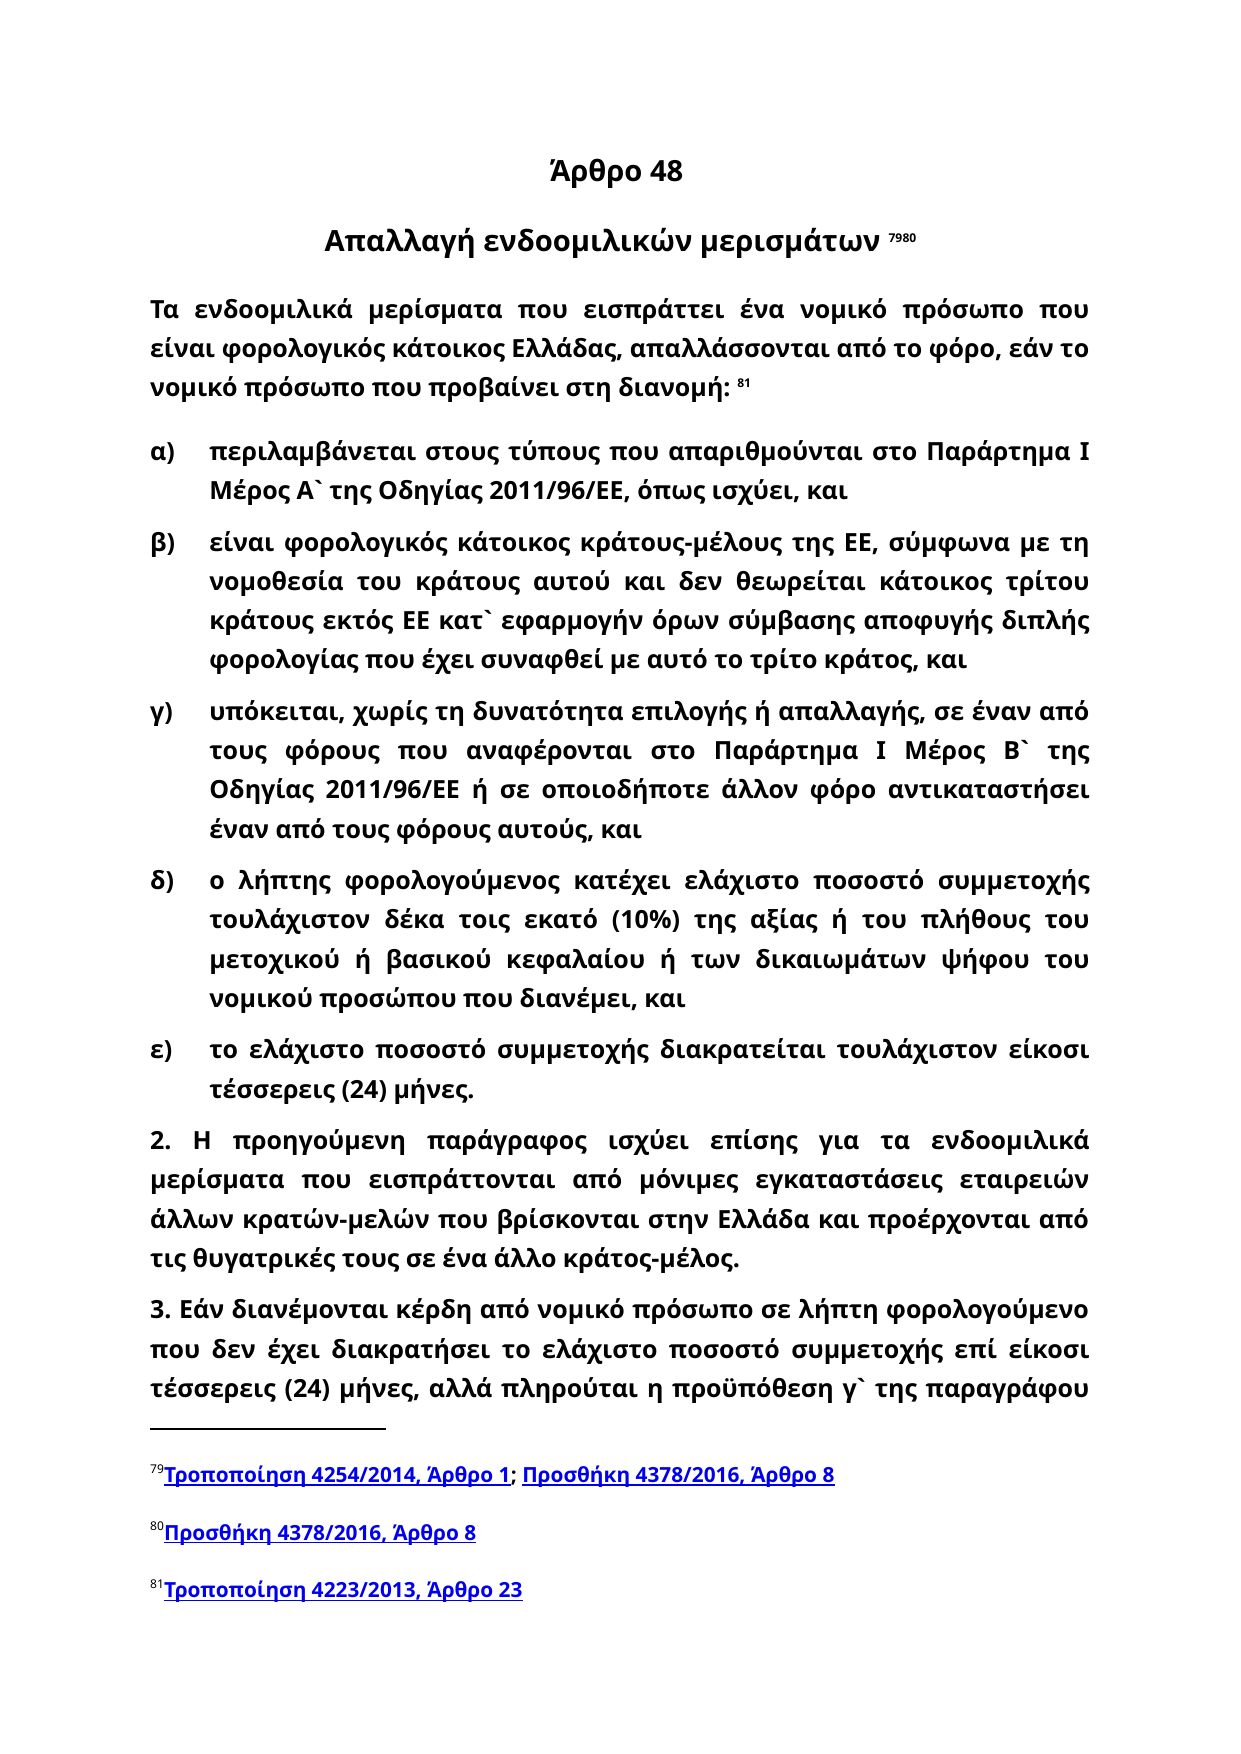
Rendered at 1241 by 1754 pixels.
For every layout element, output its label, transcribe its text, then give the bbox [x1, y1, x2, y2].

subtitle Άρθρο 48 [150, 150, 1090, 190]
list α) περιλαμβάνεται στους τύπους που απαριθμούνται στο Παράρτημα Ι Μέρος Α` της Οδηγίας 2011/96/ΕΕ, όπως ισχύει, και [150, 434, 1090, 507]
text 3. Εάν διανέμονται κέρδη από νομικό πρόσωπο σε λήπτη φορολογούμενο που δεν έχει διακρατήσει το ελάχιστο ποσοστό συμμετοχής επί είκοσι τέσσερεις (24) μήνες, αλλά πληρούται η προϋπόθεση γ` της παραγράφου [150, 1292, 1090, 1404]
list ε) το ελάχιστο ποσοστό συμμετοχής διακρατείται τουλάχιστον είκοσι τέσσερεις (24) μήνες. [150, 1032, 1090, 1105]
subtitle Απαλλαγή ενδοομιλικών μερισμάτων [150, 221, 1090, 260]
text Τροποποίηση 4254/2014, Άρθρο 1; Προσθήκη 4378/2016, Άρθρο 8 [150, 1460, 1090, 1489]
list γ) υπόκειται, χωρίς τη δυνατότητα επιλογής ή απαλλαγής, σε έναν από τους φόρους που αναφέρονται στο Παράρτημα Ι Μέρος Β` της Οδηγίας 2011/96/ΕΕ ή σε οποιοδήποτε άλλον φόρο αντικαταστήσει έναν από τους φόρους αυτούς, και [150, 694, 1090, 845]
text Τροποποίηση 4223/2013, Άρθρο 23 [150, 1576, 1090, 1604]
text 2. Η προηγούμενη παράγραφος ισχύει επίσης για τα ενδοομιλικά μερίσματα που εισπράττονται από μόνιμες εγκαταστάσεις εταιρειών άλλων κρατών-μελών που βρίσκονται στην Ελλάδα και προέρχονται από τις θυγατρικές τους σε ένα άλλο κράτος-μέλος. [150, 1123, 1090, 1274]
text Προσθήκη 4378/2016, Άρθρο 8 [150, 1518, 1090, 1546]
list β) είναι φορολογικός κάτοικος κράτους-μέλους της ΕΕ, σύμφωνα με τη νομοθεσία του κράτους αυτού και δεν θεωρείται κάτοικος τρίτου κράτους εκτός ΕΕ κατ` εφαρμογήν όρων σύμβασης αποφυγής διπλής φορολογίας που έχει συναφθεί με αυτό το τρίτο κράτος, και [150, 524, 1090, 676]
list δ) ο λήπτης φορολογούμενος κατέχει ελάχιστο ποσοστό συμμετοχής τουλάχιστον δέκα τοις εκατό (10%) της αξίας ή του πλήθους του μετοχικού ή βασικού κεφαλαίου ή των δικαιωμάτων ψήφου του νομικού προσώπου που διανέμει, και [150, 863, 1090, 1014]
text Τα ενδοομιλικά μερίσματα που εισπράττει ένα νομικό πρόσωπο που είναι φορολογικός κάτοικος Ελλάδας, απαλλάσσονται από το φόρο, εάν το νομικό πρόσωπο που προβαίνει στη διανομή: [150, 291, 1090, 404]
